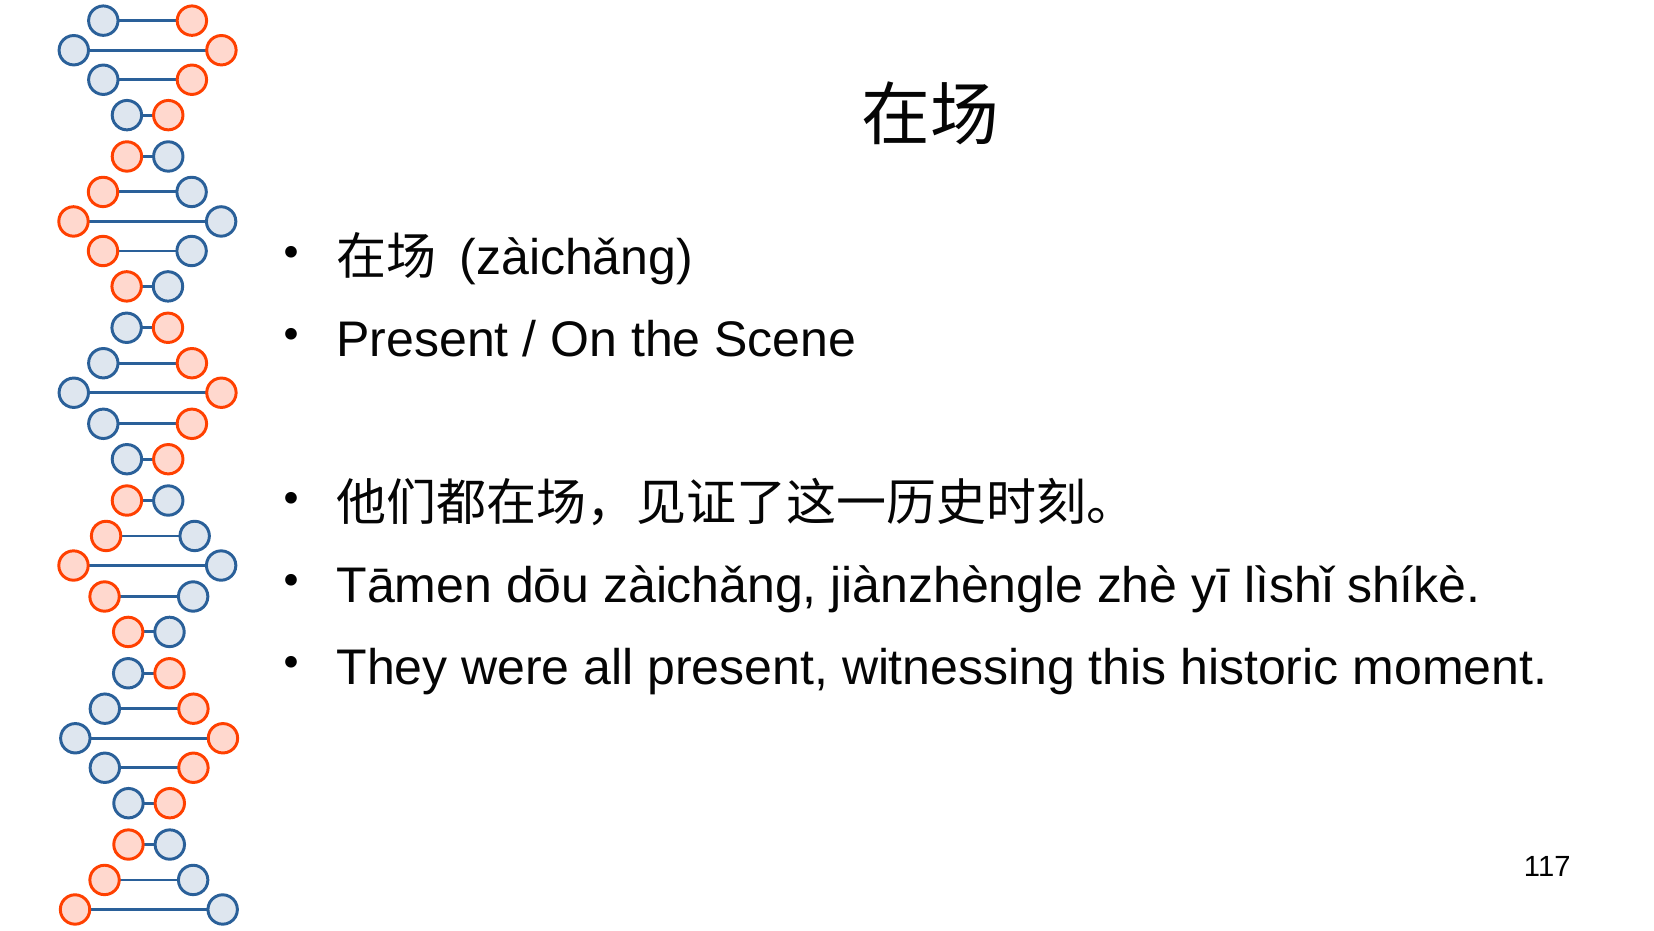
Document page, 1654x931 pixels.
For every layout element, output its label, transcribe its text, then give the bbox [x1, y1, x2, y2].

list 在场 (zàichǎng) Present / On the Scene 他们都在场，见证了这一历史时刻。 Tāmen dōu zàichǎng, jiànzhèngle zhè yī lìshǐ shíkè. They were all present, witnessing this historic moment. [265, 224, 1595, 764]
title 在场 [265, 35, 1595, 189]
